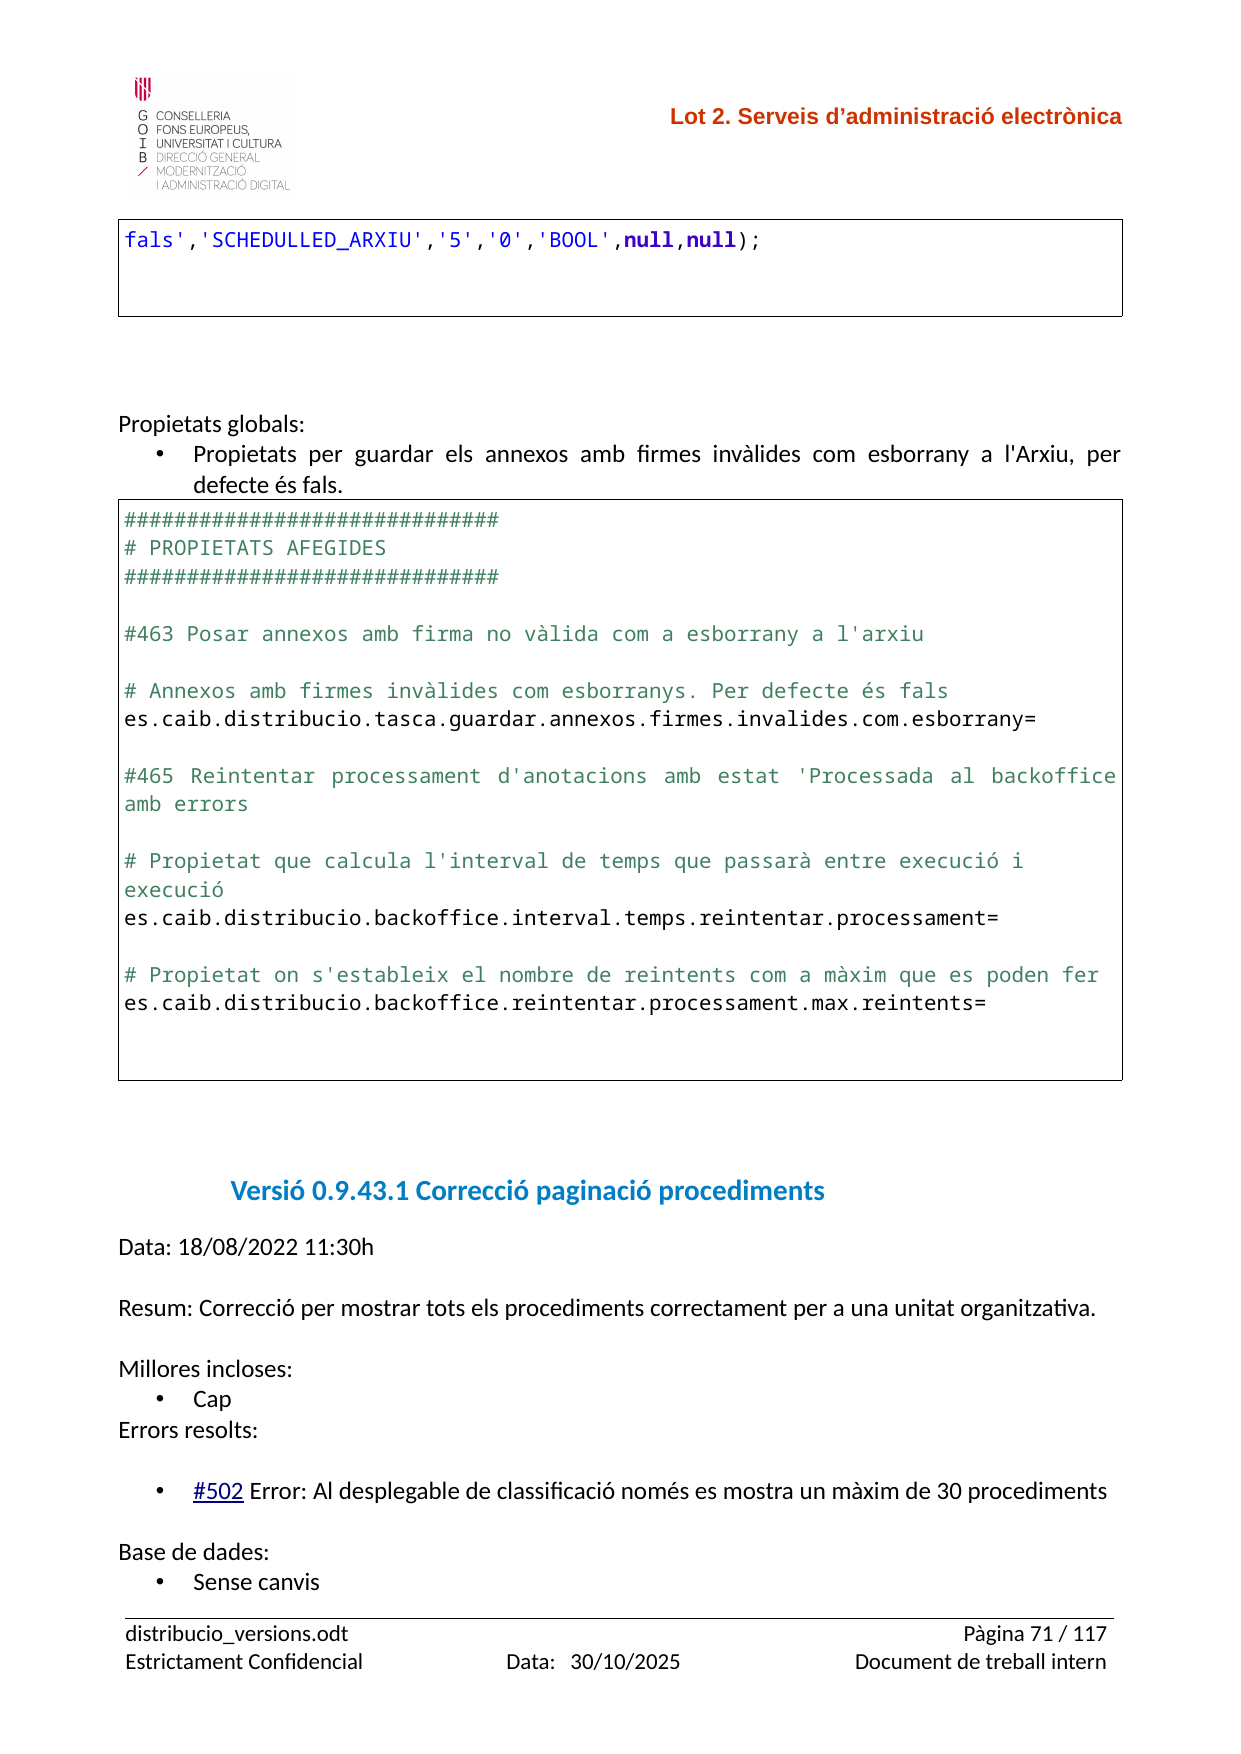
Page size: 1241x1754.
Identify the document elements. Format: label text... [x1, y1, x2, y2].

table_header fals','SCHEDULLED_ARXIU','5','0','BOOL',null,null); [119, 220, 1122, 316]
list Cap [156, 1383, 1122, 1414]
text Resum: Correcció per mostrar tots els procediments correctament per a una unitat organitzativa. [118, 1292, 1122, 1322]
text Millores incloses: [118, 1353, 1122, 1383]
list Propietats per guardar els annexos amb firmes invàlides com esborrany a l'Arxiu, per defecte és fals. [156, 438, 1122, 499]
picture [126, 70, 299, 197]
text Data: 18/08/2022 11:30h [118, 1231, 1122, 1261]
list Sense canvis [156, 1567, 1122, 1597]
text Base de dades: [118, 1536, 1122, 1567]
table_header ############################## # PROPIETATS AFEGIDES ############################## #463 Posar annexos amb firma no vàlida com a esborrany a l'arxiu # Annexos amb firmes invàlides com esborranys. Per defecte és fals es.caib.distribucio.tasca.guardar.annexos.firmes.invalides.com.esborrany= #465 Reintentar processament d'anotacions amb estat 'Processada al backoffice amb errors # Propietat que calcula l'interval de temps que passarà entre execució i execució es.caib.distribucio.backoffice.interval.temps.reintentar.processament= # Propietat on s'estableix el nombre de reintents com a màxim que es poden fer es.caib.distribucio.backoffice.reintentar.processament.max.reintents= [119, 500, 1122, 1079]
text Propietats globals: [118, 408, 1122, 438]
text Errors resolts: [118, 1414, 1122, 1444]
list #502 Error: Al desplegable de classificació només es mostra un màxim de 30 procediments [156, 1475, 1122, 1506]
subtitle Versió 0.9.43.1 Correcció paginació procediments [153, 1172, 1122, 1207]
